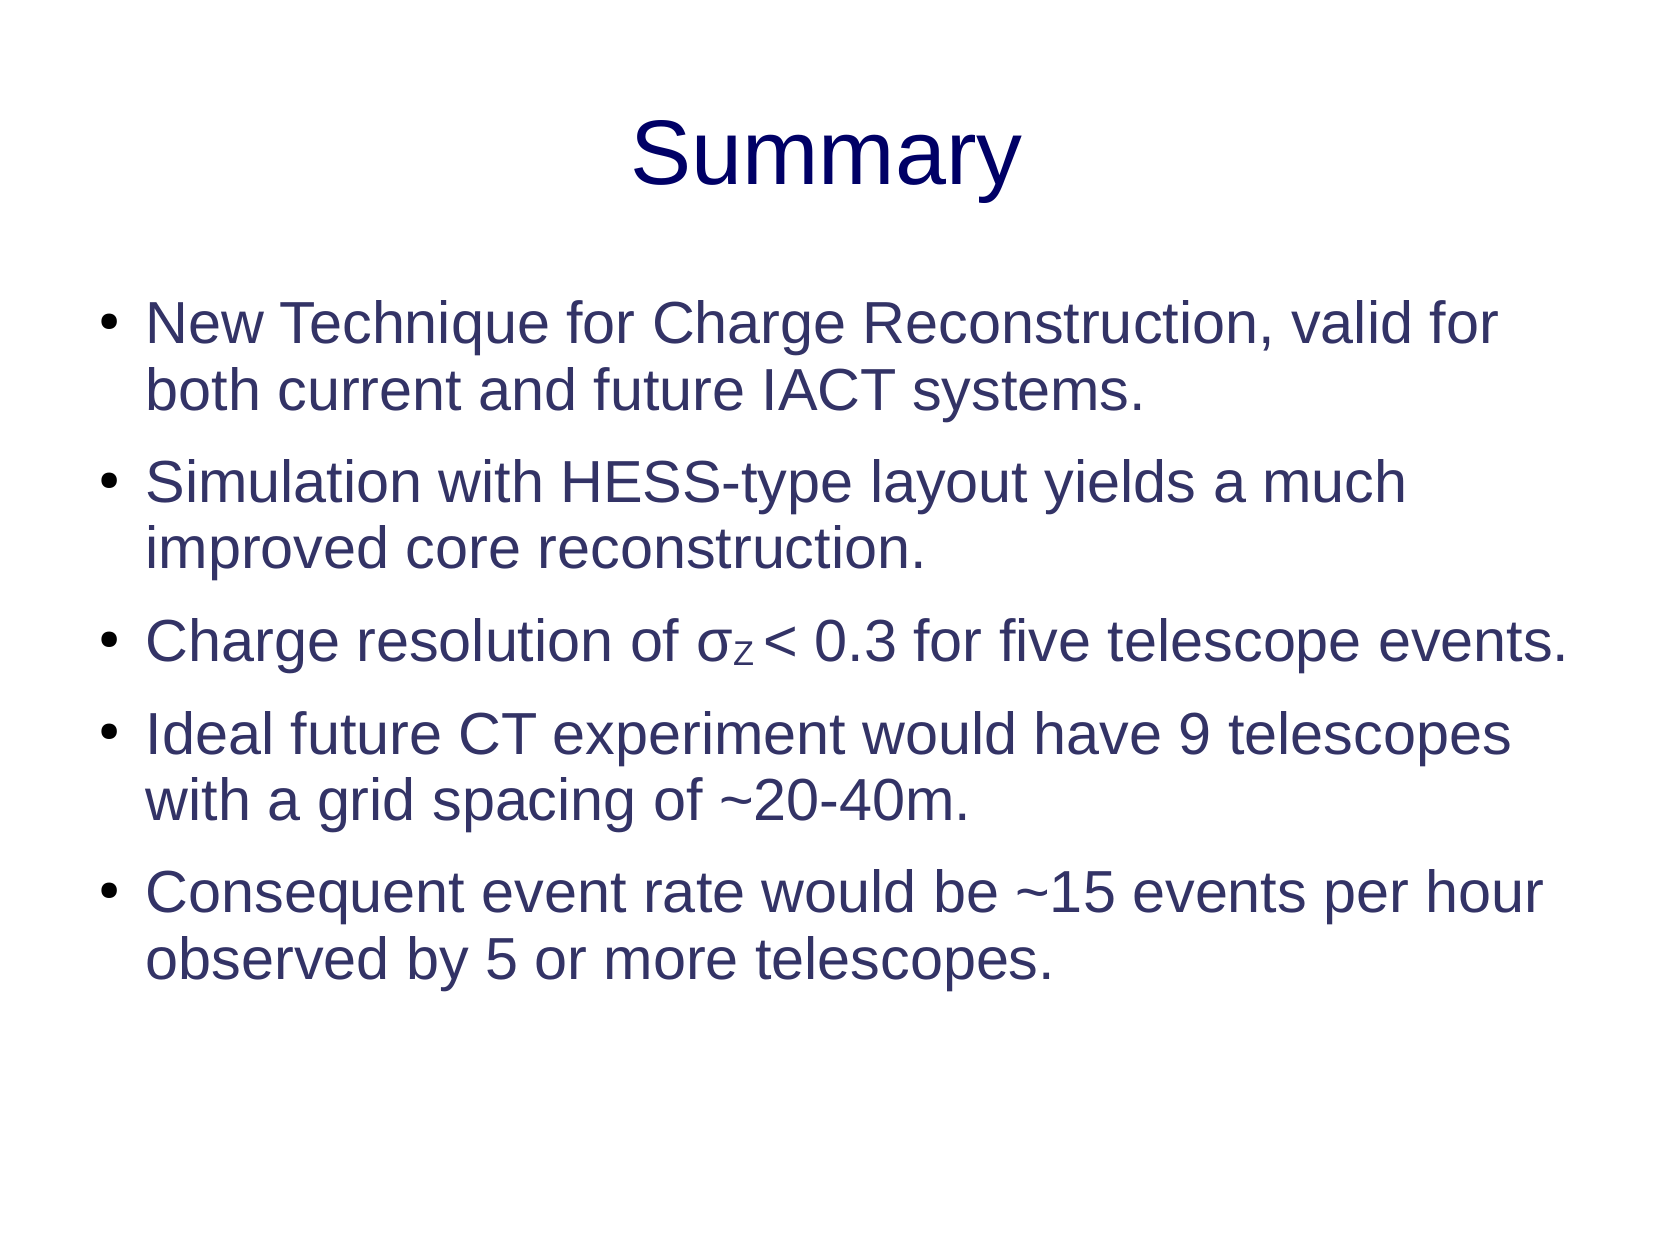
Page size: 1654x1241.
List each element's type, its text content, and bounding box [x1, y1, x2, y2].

list New Technique for Charge Reconstruction, valid for both current and future IACT systems. Simulation with HESS-type layout yields a much improved core reconstruction. Charge resolution of σZ < 0.3 for five telescope events. Ideal future CT experiment would have 9 telescopes with a grid spacing of ~20-40m. Consequent event rate would be ~15 events per hour observed by 5 or more telescopes. [82, 290, 1571, 1010]
title Summary [82, 49, 1571, 257]
